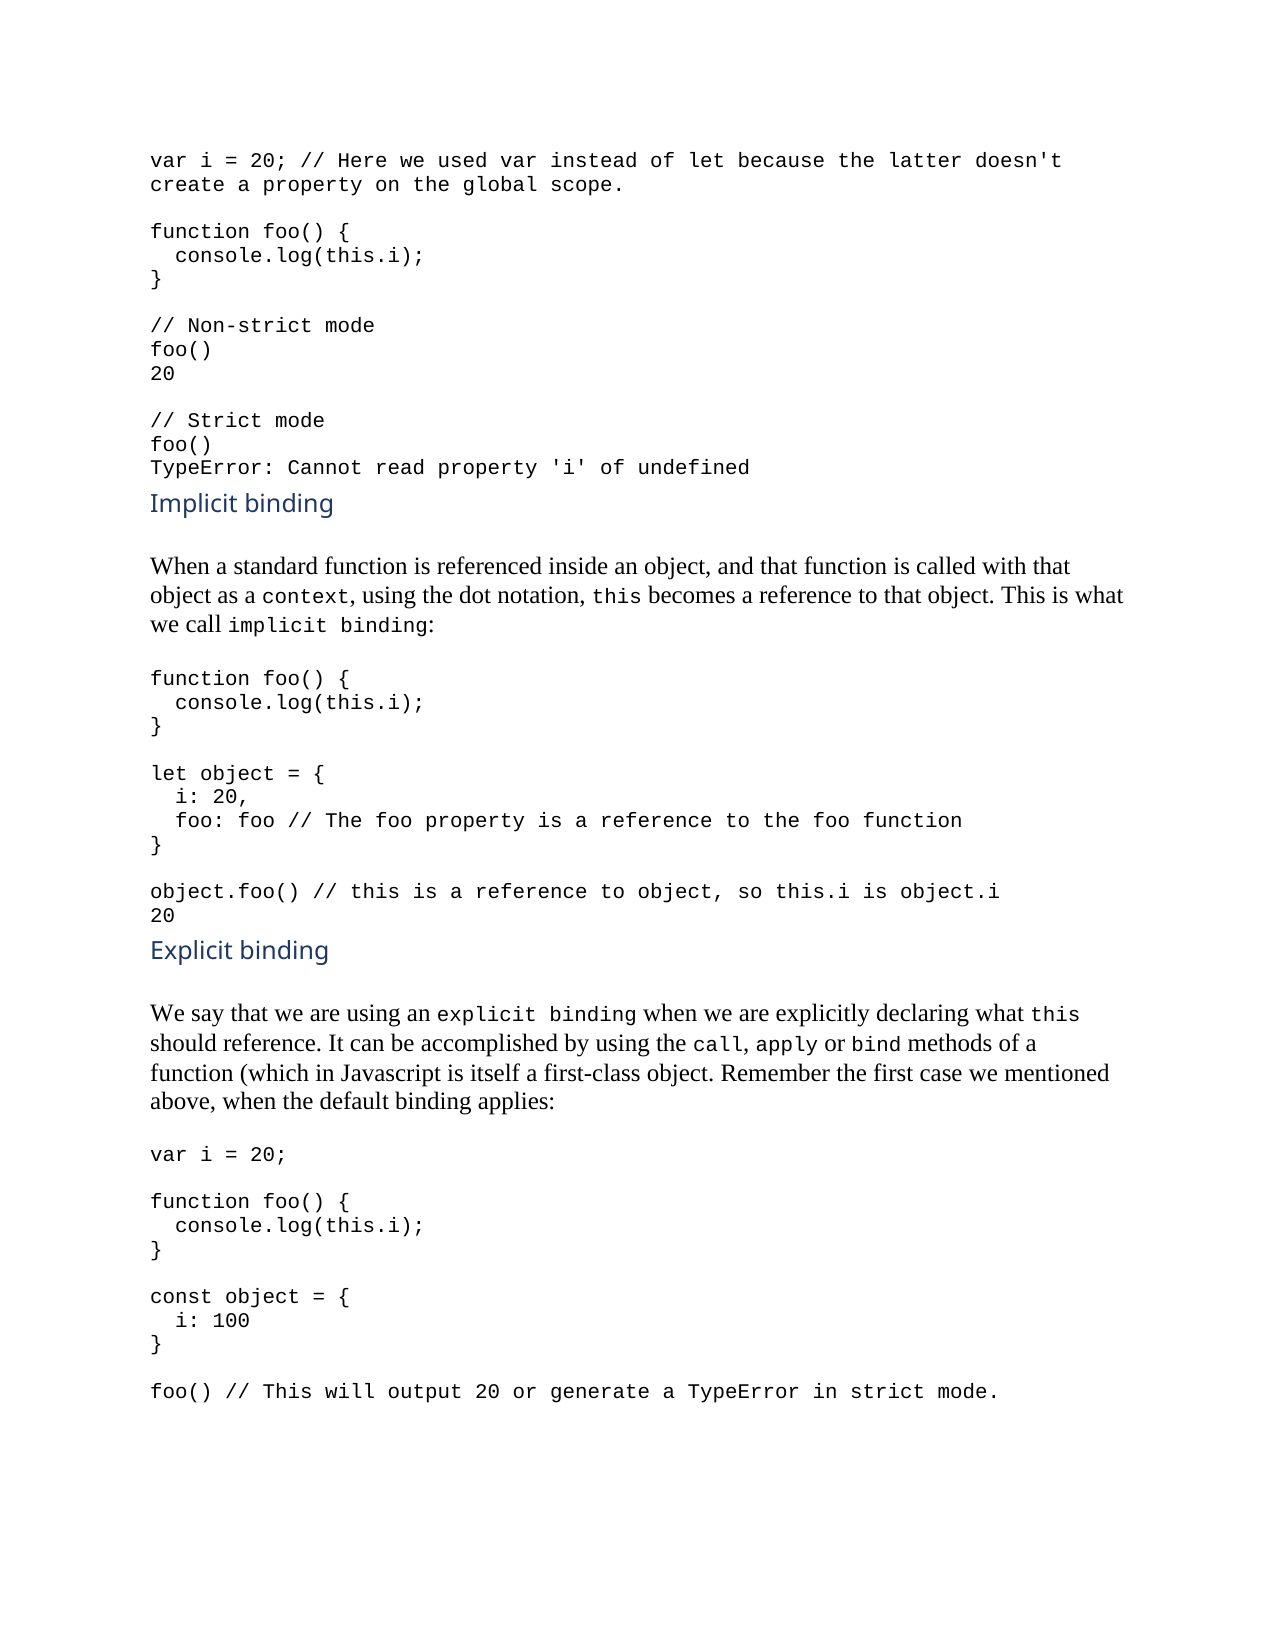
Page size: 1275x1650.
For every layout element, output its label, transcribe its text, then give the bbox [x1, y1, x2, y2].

text foo() [150, 434, 1125, 457]
text i: 100 [150, 1310, 1125, 1333]
text } [150, 834, 1125, 857]
text console.log(this.i); [150, 1215, 1125, 1239]
text foo() // This will output 20 or generate a TypeError in strict mode. [150, 1381, 1125, 1404]
text } [150, 716, 1125, 739]
text We say that we are using an explicit binding when we are explicitly declaring what this should reference. It can be accomplished by using the call, apply or bind methods of a function (which in Javascript is itself a first-class object. Remember the first case we mentioned above, when the default binding applies: [150, 998, 1125, 1115]
text } [150, 1239, 1125, 1262]
text var i = 20; // Here we used var instead of let because the latter doesn't create a property on the global scope. [150, 150, 1125, 197]
subtitle Explicit binding [150, 932, 1125, 967]
text console.log(this.i); [150, 244, 1125, 268]
text console.log(this.i); [150, 692, 1125, 716]
text } [150, 1333, 1125, 1357]
text function foo() { [150, 221, 1125, 244]
text let object = { [150, 763, 1125, 786]
text TypeError: Cannot read property 'i' of undefined [150, 457, 1125, 481]
subtitle Implicit binding [150, 485, 1125, 519]
text When a standard function is referenced inside an object, and that function is called with that object as a context, using the dot notation, this becomes a reference to that object. This is what we call implicit binding: [150, 551, 1125, 639]
text // Non-strict mode [150, 316, 1125, 339]
text // Strict mode [150, 410, 1125, 434]
text object.foo() // this is a reference to object, so this.i is object.i [150, 881, 1125, 905]
text const object = { [150, 1286, 1125, 1310]
text 20 [150, 363, 1125, 386]
text foo() [150, 339, 1125, 363]
text 20 [150, 905, 1125, 928]
text function foo() { [150, 668, 1125, 692]
text } [150, 268, 1125, 292]
text var i = 20; [150, 1144, 1125, 1168]
text function foo() { [150, 1192, 1125, 1215]
text i: 20, [150, 786, 1125, 810]
text foo: foo // The foo property is a reference to the foo function [150, 810, 1125, 834]
